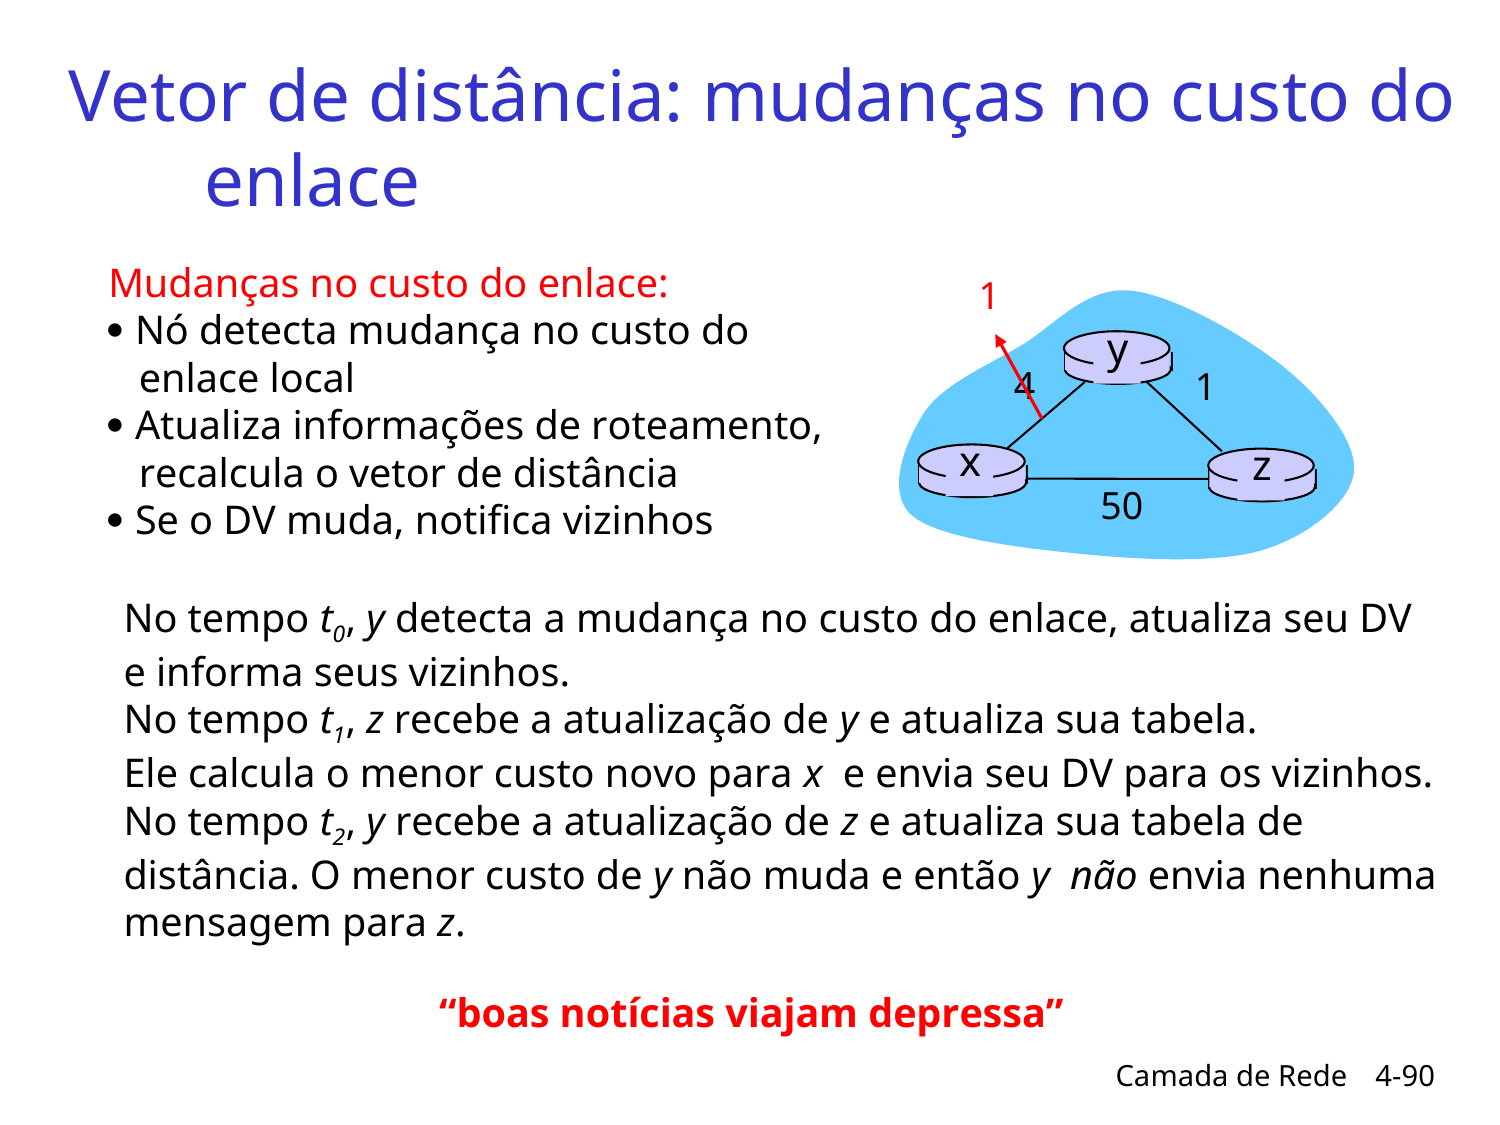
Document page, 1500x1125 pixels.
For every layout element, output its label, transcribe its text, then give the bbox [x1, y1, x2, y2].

text_box Vetor de distância: mudanças no custo do enlace [52, 43, 1500, 206]
text_box 4 [1009, 354, 1051, 415]
text_box No tempo t0, y detecta a mudança no custo do enlace, atualiza seu DV e informa seus vizinhos. No tempo t1, z recebe a atualização de y e atualiza sua tabela. Ele calcula o menor custo novo para x e envia seu DV para os vizinhos. No tempo t2, y recebe a atualização de z e atualiza sua tabela de distância. O menor custo de y não muda e então y não envia nenhuma mensagem para z. [108, 585, 1452, 953]
text_box 1 [963, 263, 1015, 325]
text_box z [1237, 431, 1287, 498]
text_box x [944, 427, 997, 493]
text_box 1 [1179, 355, 1232, 416]
text_box y [1092, 314, 1144, 380]
text_box 50 [1085, 474, 1159, 536]
text_box Mudanças no custo do enlace:  Nó detecta mudança no custo do enlace local  Atualiza informações de roteamento, recalcula o vetor de distância  Se o DV muda, notifica vizinhos [92, 249, 855, 577]
text_box [898, 290, 1355, 560]
text_box Camada de Rede [887, 1050, 1339, 1125]
text_box 4 [999, 354, 1037, 415]
text_box “boas notícias viajam depressa” [398, 980, 1105, 1044]
text_box 4-<número> [1339, 1050, 1451, 1125]
